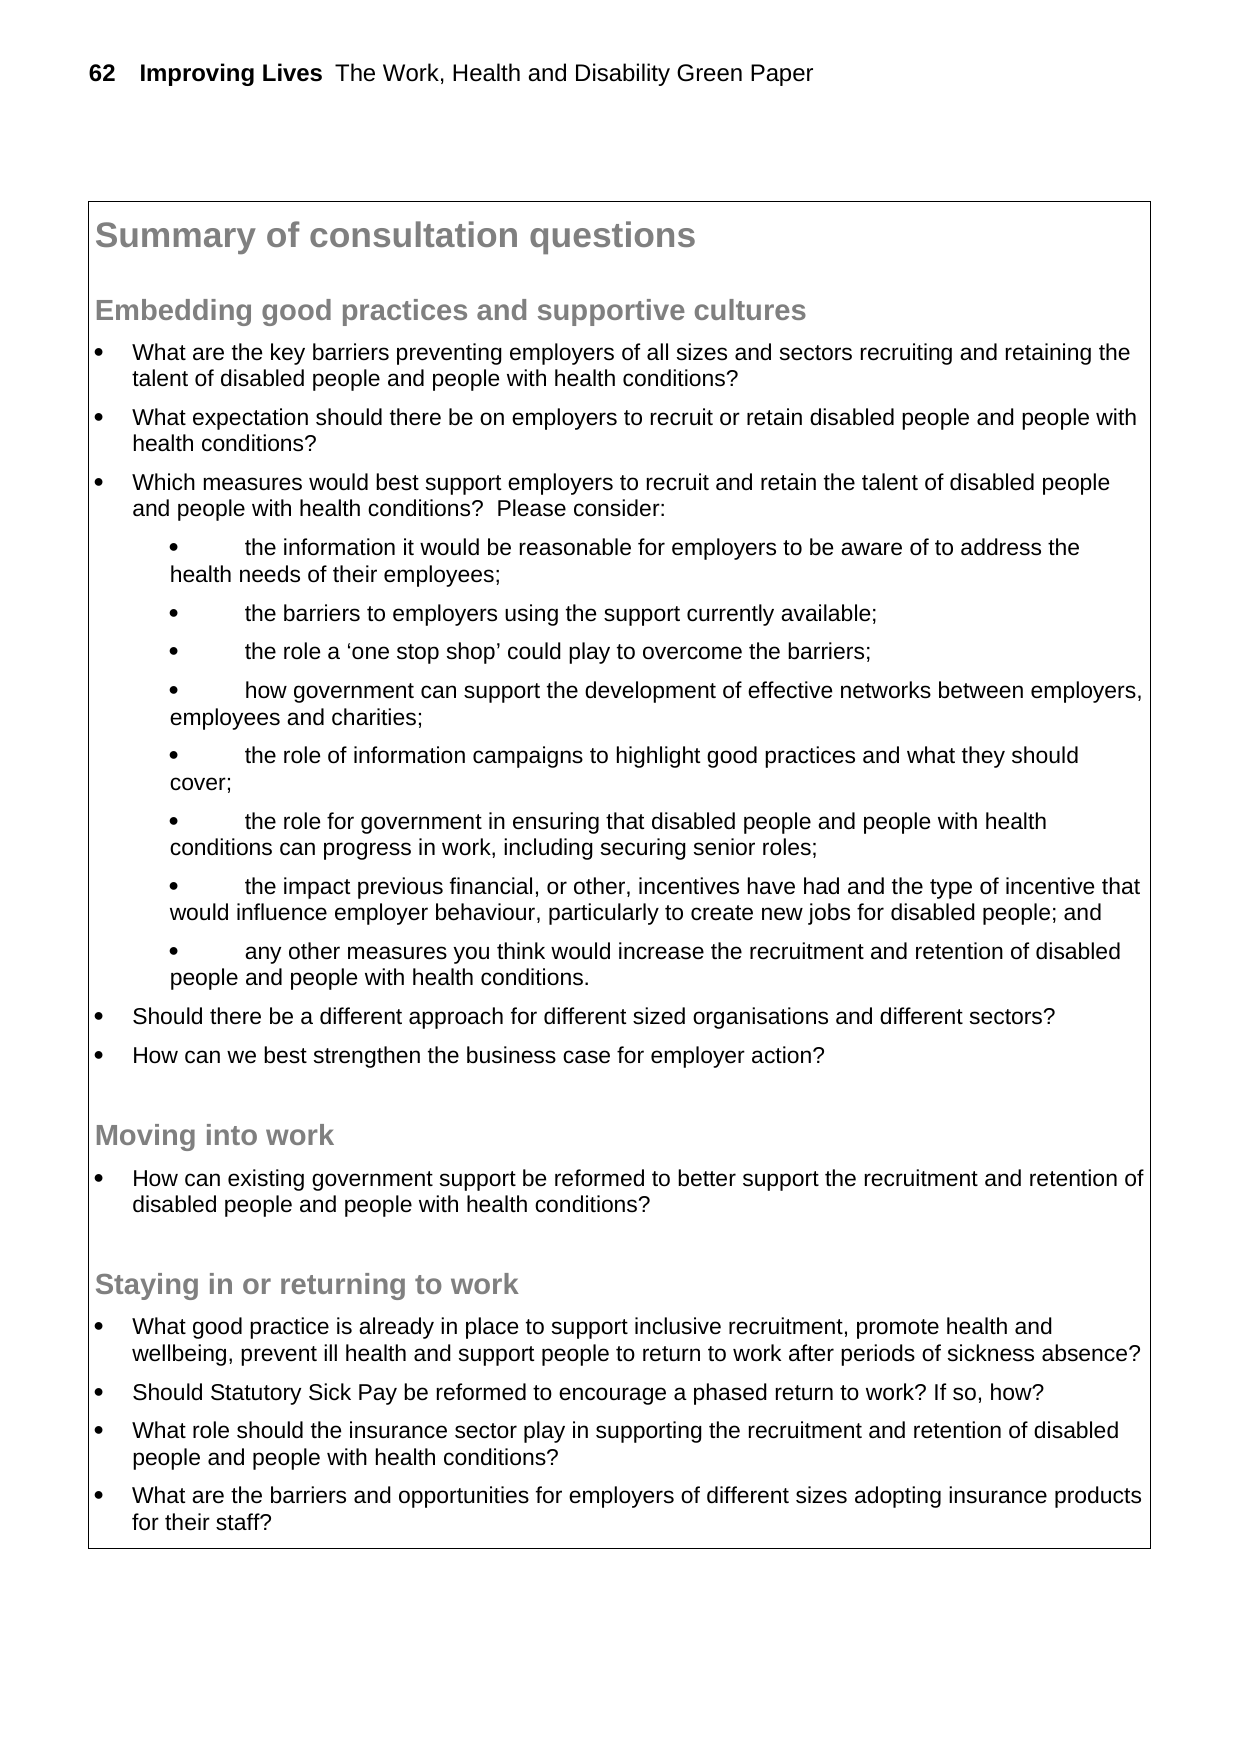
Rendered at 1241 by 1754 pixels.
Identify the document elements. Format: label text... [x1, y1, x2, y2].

table_header Summary of consultation questions Embedding good practices and supportive cultures What are the key barriers preventing employers of all sizes and sectors recruiting and retaining the talent of disabled people and people with health conditions? What expectation should there be on employers to recruit or retain disabled people and people with health conditions? Which measures would best support employers to recruit and retain the talent of disabled people and people with health conditions? Please consider: the information it would be reasonable for employers to be aware of to address the health needs of their employees; the barriers to employers using the support currently available; the role a ‘one stop shop’ could play to overcome the barriers; how government can support the development of effective networks between employers, employees and charities; the role of information campaigns to highlight good practices and what they should cover; the role for government in ensuring that disabled people and people with health conditions can progress in work, including securing senior roles; the impact previous financial, or other, incentives have had and the type of incentive that would influence employer behaviour, particularly to create new jobs for disabled people; and any other measures you think would increase the recruitment and retention of disabled people and people with health conditions. Should there be a different approach for different sized organisations and different sectors? How can we best strengthen the business case for employer action? Moving into work How can existing government support be reformed to better support the recruitment and retention of disabled people and people with health conditions? Staying in or returning to work What good practice is already in place to support inclusive recruitment, promote health and wellbeing, prevent ill health and support people to return to work after periods of sickness absence? Should Statutory Sick Pay be reformed to encourage a phased return to work? If so, how? What role should the insurance sector play in supporting the recruitment and retention of disabled people and people with health conditions? What are the barriers and opportunities for employers of different sizes adopting insurance products for their staff? [89, 202, 1150, 1548]
